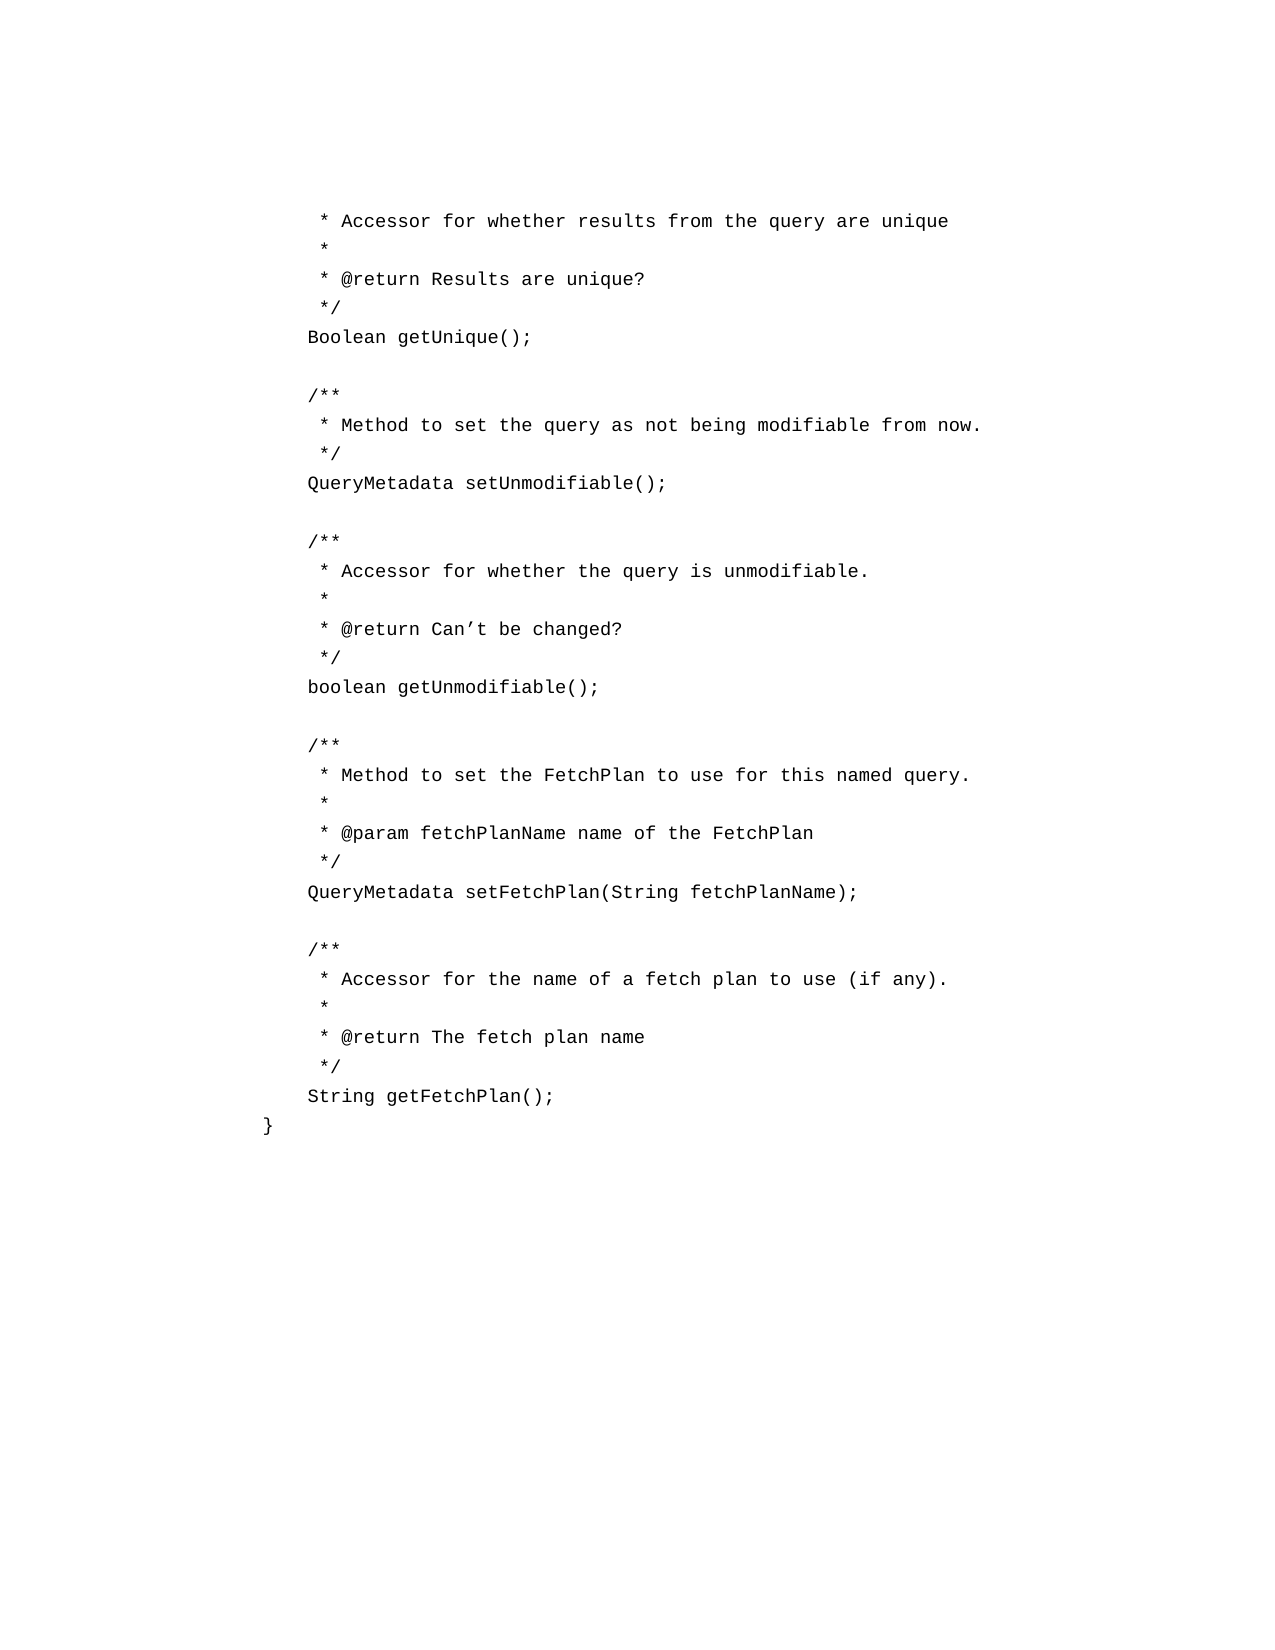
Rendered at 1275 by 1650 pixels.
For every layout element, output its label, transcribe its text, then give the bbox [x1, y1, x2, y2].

text boolean getUnmodifiable(); [262, 677, 1125, 699]
text * [262, 239, 1125, 262]
text /** [262, 735, 1125, 758]
text * [262, 589, 1125, 612]
text * @return Results are unique? [262, 268, 1125, 291]
text */ [262, 647, 1125, 670]
text */ [262, 443, 1125, 466]
text * @return Can’t be changed? [262, 618, 1125, 641]
text * Method to set the query as not being modifiable from now. [262, 414, 1125, 437]
text * [262, 793, 1125, 816]
text String getFetchPlan(); [262, 1085, 1125, 1108]
text * Method to set the FetchPlan to use for this named query. [262, 764, 1125, 787]
text } [262, 1114, 1125, 1137]
text * [262, 997, 1125, 1020]
text */ [262, 852, 1125, 874]
text Boolean getUnique(); [262, 327, 1125, 349]
text * Accessor for whether results from the query are unique [262, 210, 1125, 233]
text QueryMetadata setUnmodifiable(); [262, 472, 1125, 495]
text * @param fetchPlanName name of the FetchPlan [262, 822, 1125, 845]
text QueryMetadata setFetchPlan(String fetchPlanName); [262, 881, 1125, 904]
text /** [262, 531, 1125, 554]
text * Accessor for whether the query is unmodifiable. [262, 560, 1125, 583]
text */ [262, 1056, 1125, 1079]
text */ [262, 297, 1125, 320]
text * Accessor for the name of a fetch plan to use (if any). [262, 968, 1125, 991]
text * @return The fetch plan name [262, 1027, 1125, 1049]
text /** [262, 939, 1125, 962]
text /** [262, 385, 1125, 408]
